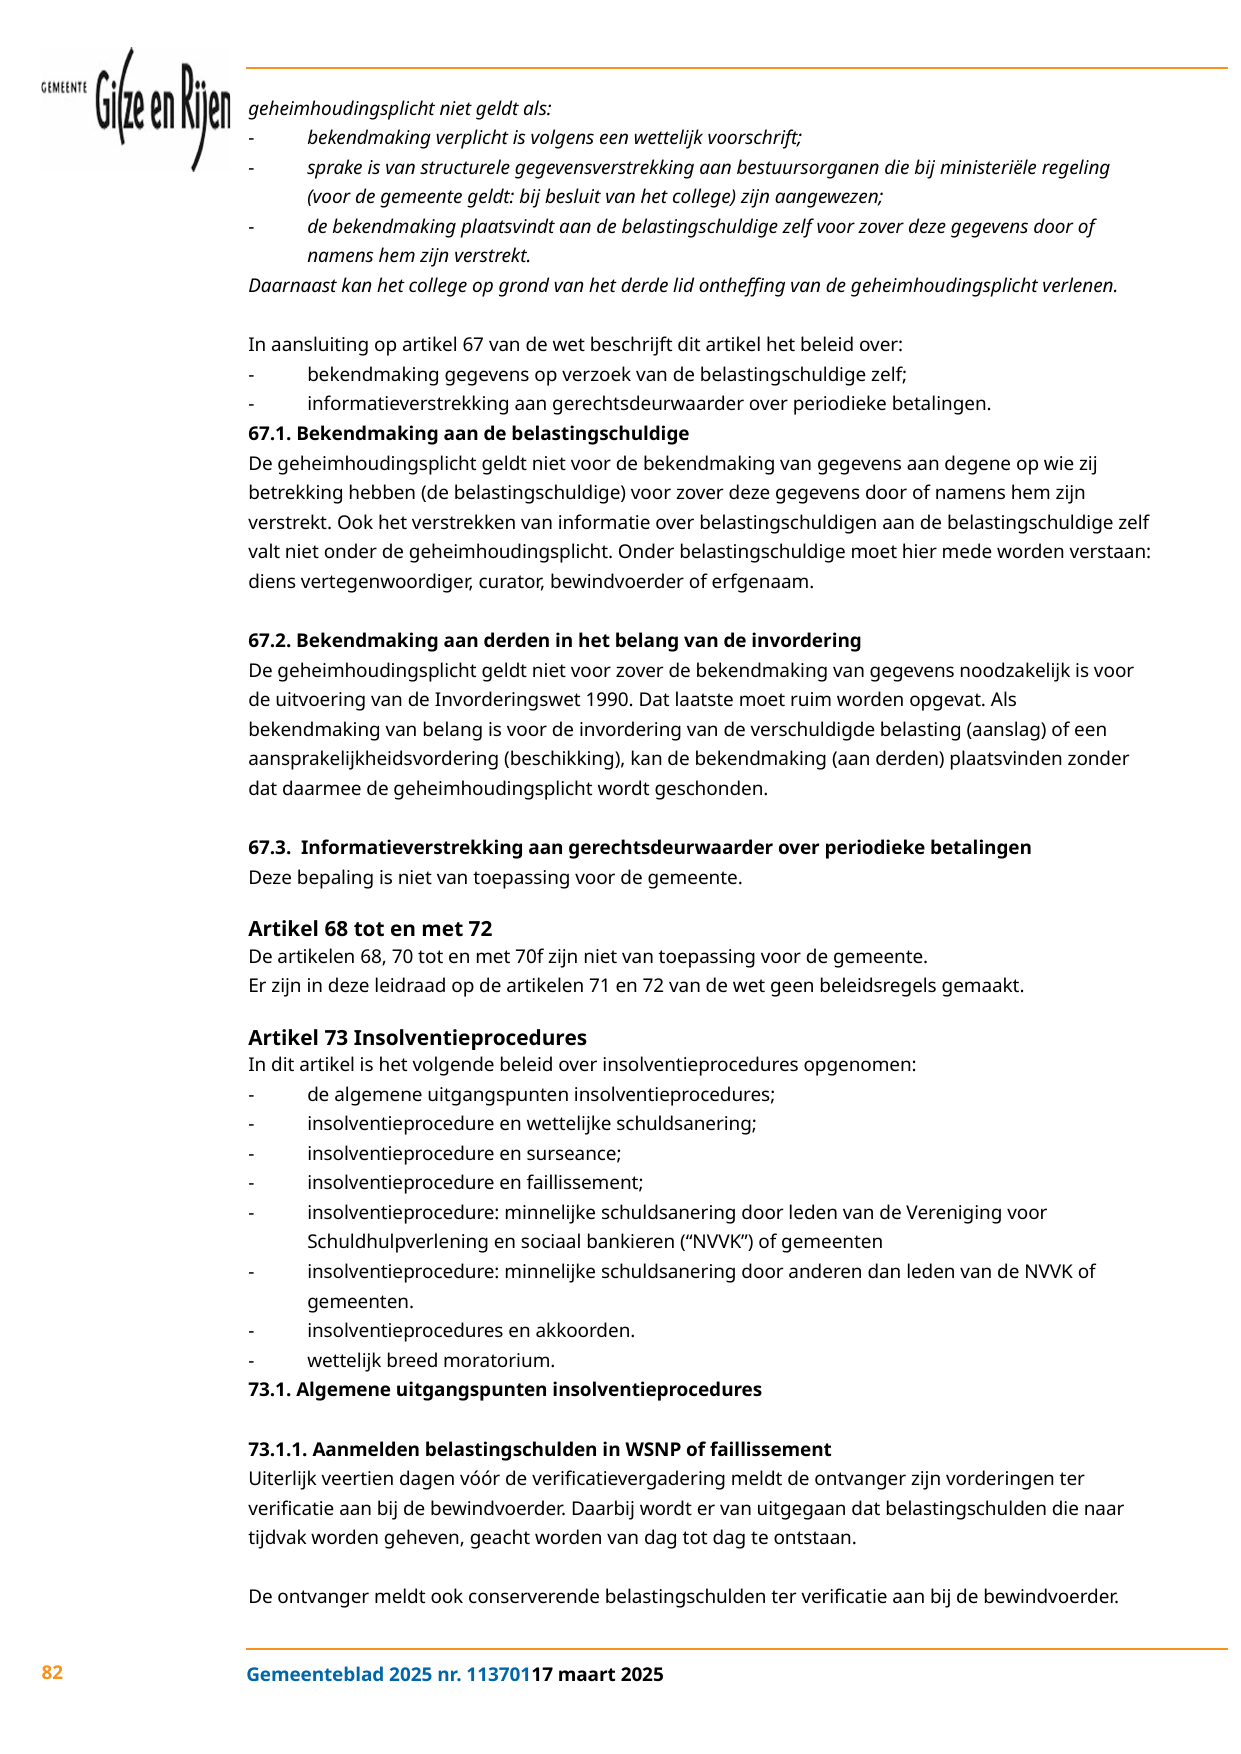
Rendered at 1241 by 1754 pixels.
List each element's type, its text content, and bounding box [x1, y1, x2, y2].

list insolventieprocedure en surseance; [248, 1140, 1152, 1166]
list insolventieprocedure: minnelijke schuldsanering door leden van de Vereniging voor Schuldhulpverlening en sociaal bankieren (“NVVK”) of gemeenten [248, 1199, 1152, 1254]
list de algemene uitgangspunten insolventieprocedures; [248, 1081, 1152, 1107]
text In aansluiting op artikel 67 van de wet beschrijft dit artikel het beleid over: [248, 331, 1152, 357]
text Deze bepaling is niet van toepassing voor de gemeente. [248, 864, 1152, 890]
text 67.3. Informatieverstrekking aan gerechtsdeurwaarder over periodieke betalingen [248, 834, 1152, 860]
text De artikelen 68, 70 tot en met 70f zijn niet van toepassing voor de gemeente. [248, 943, 1152, 968]
list insolventieprocedure en wettelijke schuldsanering; [248, 1110, 1152, 1136]
text De ontvanger meldt ook conserverende belastingschulden ter verificatie aan bij de bewindvoerder. [248, 1584, 1152, 1609]
list sprake is van structurele gegevensverstrekking aan bestuursorganen die bij ministeriële regeling (voor de gemeente geldt: bij besluit van het college) zijn aangewezen; [248, 154, 1152, 209]
text Artikel 73 Insolventieprocedures [248, 1023, 1152, 1051]
text 73.1.1. Aanmelden belastingschulden in WSNP of faillissement [248, 1436, 1152, 1462]
list insolventieprocedure: minnelijke schuldsanering door anderen dan leden van de NVVK of gemeenten. [248, 1258, 1152, 1314]
list insolventieprocedure en faillissement; [248, 1169, 1152, 1195]
list bekendmaking verplicht is volgens een wettelijk voorschrift; [248, 124, 1152, 150]
picture [41, 47, 231, 172]
text 67.2. Bekendmaking aan derden in het belang van de invordering [248, 627, 1152, 653]
text De geheimhoudingsplicht geldt niet voor zover de bekendmaking van gegevens noodzakelijk is voor de uitvoering van de Invorderingswet 1990. Dat laatste moet ruim worden opgevat. Als bekendmaking van belang is voor de invordering van de verschuldigde belasting (aanslag) of een aansprakelijkheidsvordering (beschikking), kan de bekendmaking (aan derden) plaatsvinden zonder dat daarmee de geheimhoudingsplicht wordt geschonden. [248, 657, 1152, 801]
list de bekendmaking plaatsvindt aan de belastingschuldige zelf voor zover deze gegevens door of namens hem zijn verstrekt. [248, 213, 1152, 268]
list insolventieprocedures en akkoorden. [248, 1317, 1152, 1343]
text In dit artikel is het volgende beleid over insolventieprocedures opgenomen: [248, 1051, 1152, 1077]
text De geheimhoudingsplicht geldt niet voor de bekendmaking van gegevens aan degene op wie zij betrekking hebben (de belastingschuldige) voor zover deze gegevens door of namens hem zijn verstrekt. Ook het verstrekken van informatie over belastingschuldigen aan de belastingschuldige zelf valt niet onder de geheimhoudingsplicht. Onder belastingschuldige moet hier mede worden verstaan: diens vertegenwoordiger, curator, bewindvoerder of erfgenaam. [248, 450, 1152, 594]
text Er zijn in deze leidraad op de artikelen 71 en 72 van de wet geen beleidsregels gemaakt. [248, 972, 1152, 998]
text Artikel 68 tot en met 72 [248, 914, 1152, 943]
list wettelijk breed moratorium. [248, 1347, 1152, 1373]
list informatieverstrekking aan gerechtsdeurwaarder over periodieke betalingen. [248, 391, 1152, 416]
text Uiterlijk veertien dagen vóór de verificatievergadering meldt de ontvanger zijn vorderingen ter verificatie aan bij de bewindvoerder. Daarbij wordt er van uitgegaan dat belastingschulden die naar tijdvak worden geheven, geacht worden van dag tot dag te ontstaan. [248, 1465, 1152, 1550]
list bekendmaking gegevens op verzoek van de belastingschuldige zelf; [248, 361, 1152, 387]
text 73.1. Algemene uitgangspunten insolventieprocedures [248, 1377, 1152, 1402]
text Daarnaast kan het college op grond van het derde lid ontheffing van de geheimhoudingsplicht verlenen. [248, 272, 1152, 298]
text geheimhoudingsplicht niet geldt als: [248, 95, 1152, 121]
text 67.1. Bekendmaking aan de belastingschuldige [248, 420, 1152, 446]
